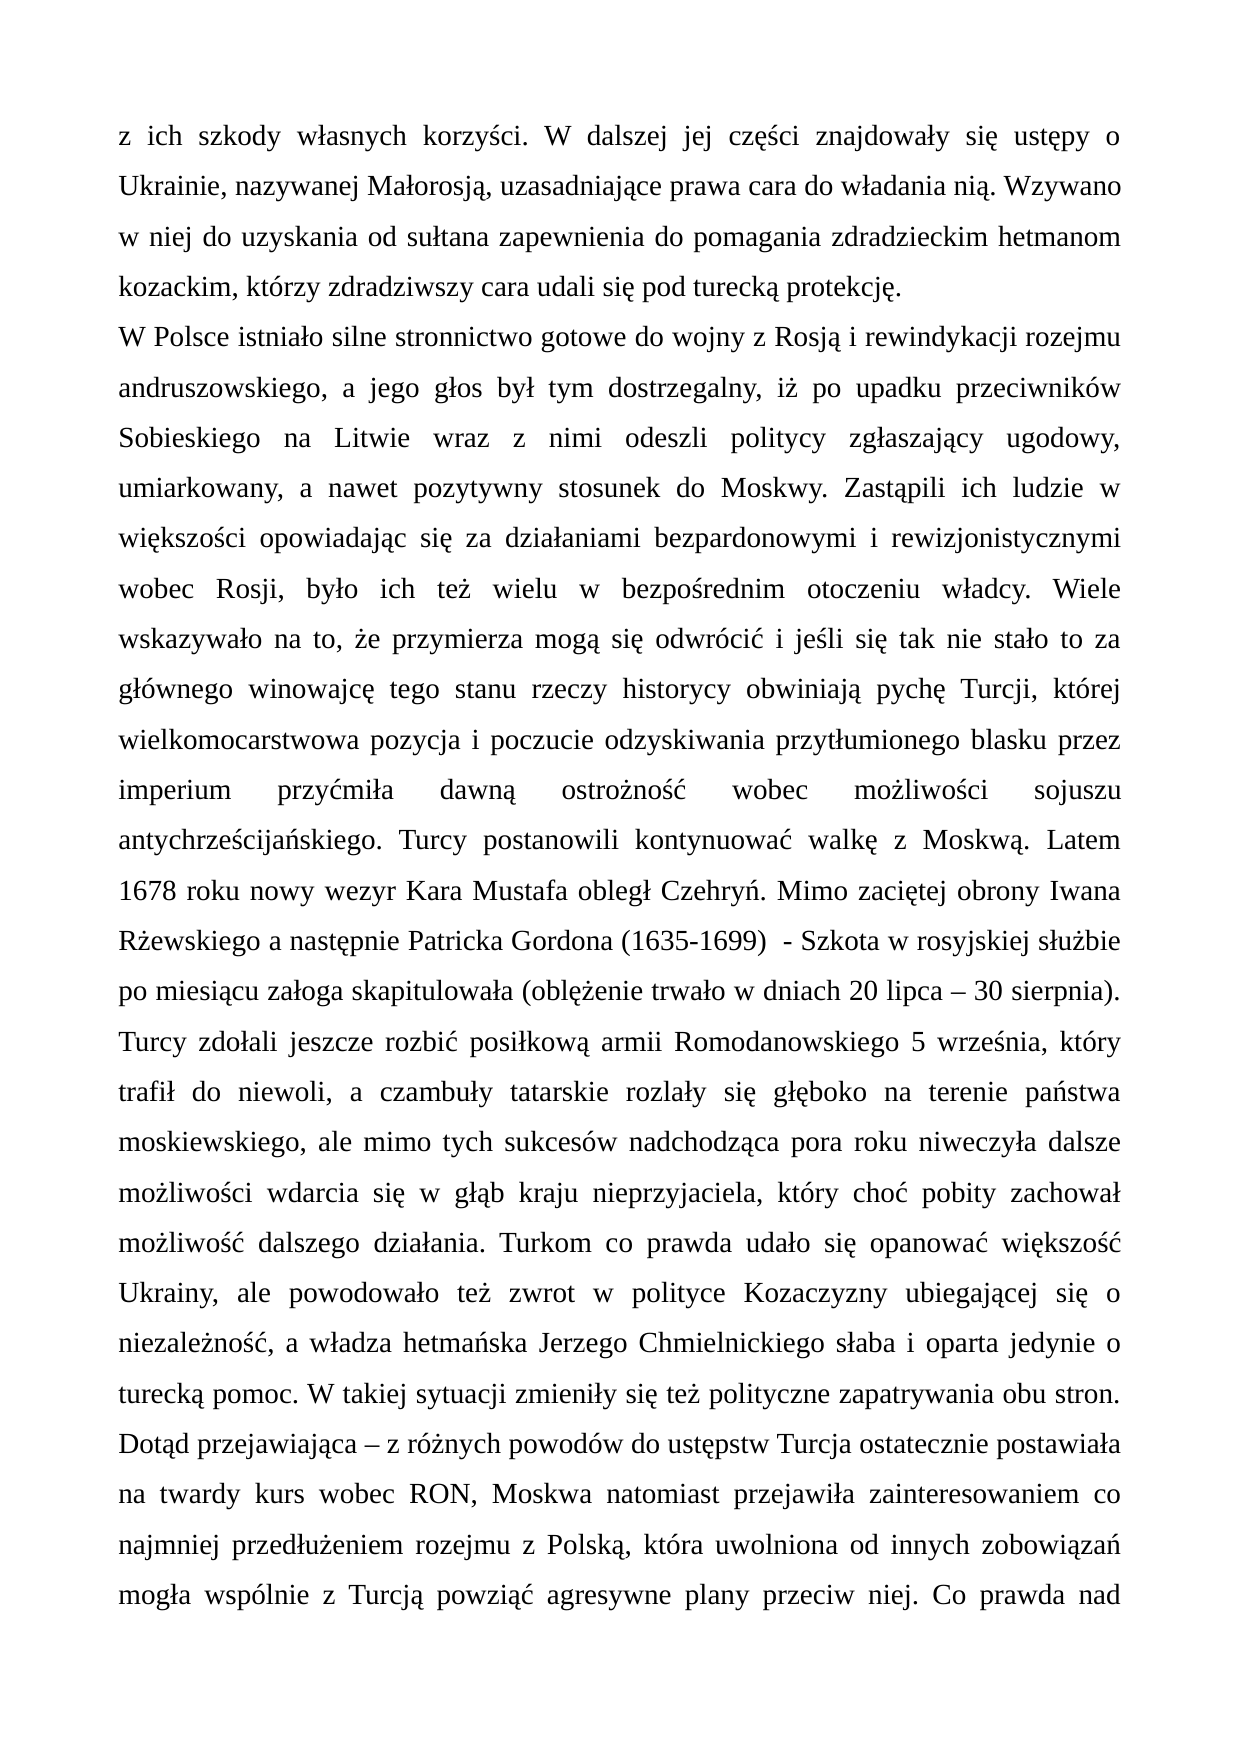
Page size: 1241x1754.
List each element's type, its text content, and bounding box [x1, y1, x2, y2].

text z ich szkody własnych korzyści. W dalszej jej części znajdowały się ustępy o Ukrainie, nazywanej Małorosją, uzasadniające prawa cara do władania nią. Wzywano w niej do uzyskania od sułtana zapewnienia do pomagania zdradzieckim hetmanom kozackim, którzy zdradziwszy cara udali się pod turecką protekcję. [118, 118, 1122, 303]
text W Polsce istniało silne stronnictwo gotowe do wojny z Rosją i rewindykacji rozejmu andruszowskiego, a jego głos był tym dostrzegalny, iż po upadku przeciwników Sobieskiego na Litwie wraz z nimi odeszli politycy zgłaszający ugodowy, umiarkowany, a nawet pozytywny stosunek do Moskwy. Zastąpili ich ludzie w większości opowiadając się za działaniami bezpardonowymi i rewizjonistycznymi wobec Rosji, było ich też wielu w bezpośrednim otoczeniu władcy. Wiele wskazywało na to, że przymierza mogą się odwrócić i jeśli się tak nie stało to za głównego winowajcę tego stanu rzeczy historycy obwiniają pychę Turcji, której wielkomocarstwowa pozycja i poczucie odzyskiwania przytłumionego blasku przez imperium przyćmiła dawną ostrożność wobec możliwości sojuszu antychrześcijańskiego. Turcy postanowili kontynuować walkę z Moskwą. Latem 1678 roku nowy wezyr Kara Mustafa obległ Czehryń. Mimo zaciętej obrony Iwana Rżewskiego a następnie Patricka Gordona (1635-1699) - Szkota w rosyjskiej służbie po miesiącu załoga skapitulowała (oblężenie trwało w dniach 20 lipca – 30 sierpnia). Turcy zdołali jeszcze rozbić posiłkową armii Romodanowskiego 5 września, który trafił do niewoli, a czambuły tatarskie rozlały się głęboko na terenie państwa moskiewskiego, ale mimo tych sukcesów nadchodząca pora roku niweczyła dalsze możliwości wdarcia się w głąb kraju nieprzyjaciela, który choć pobity zachował możliwość dalszego działania. Turkom co prawda udało się opanować większość Ukrainy, ale powodowało też zwrot w polityce Kozaczyzny ubiegającej się o niezależność, a władza hetmańska Jerzego Chmielnickiego słaba i oparta jedynie o turecką pomoc. W takiej sytuacji zmieniły się też polityczne zapatrywania obu stron. Dotąd przejawiająca – z różnych powodów do ustępstw Turcja ostatecznie postawiała na twardy kurs wobec RON, Moskwa natomiast przejawiła zainteresowaniem co najmniej przedłużeniem rozejmu z Polską, która uwolniona od innych zobowiązań mogła wspólnie z Turcją powziąć agresywne plany przeciw niej. Co prawda nad [118, 319, 1122, 1611]
